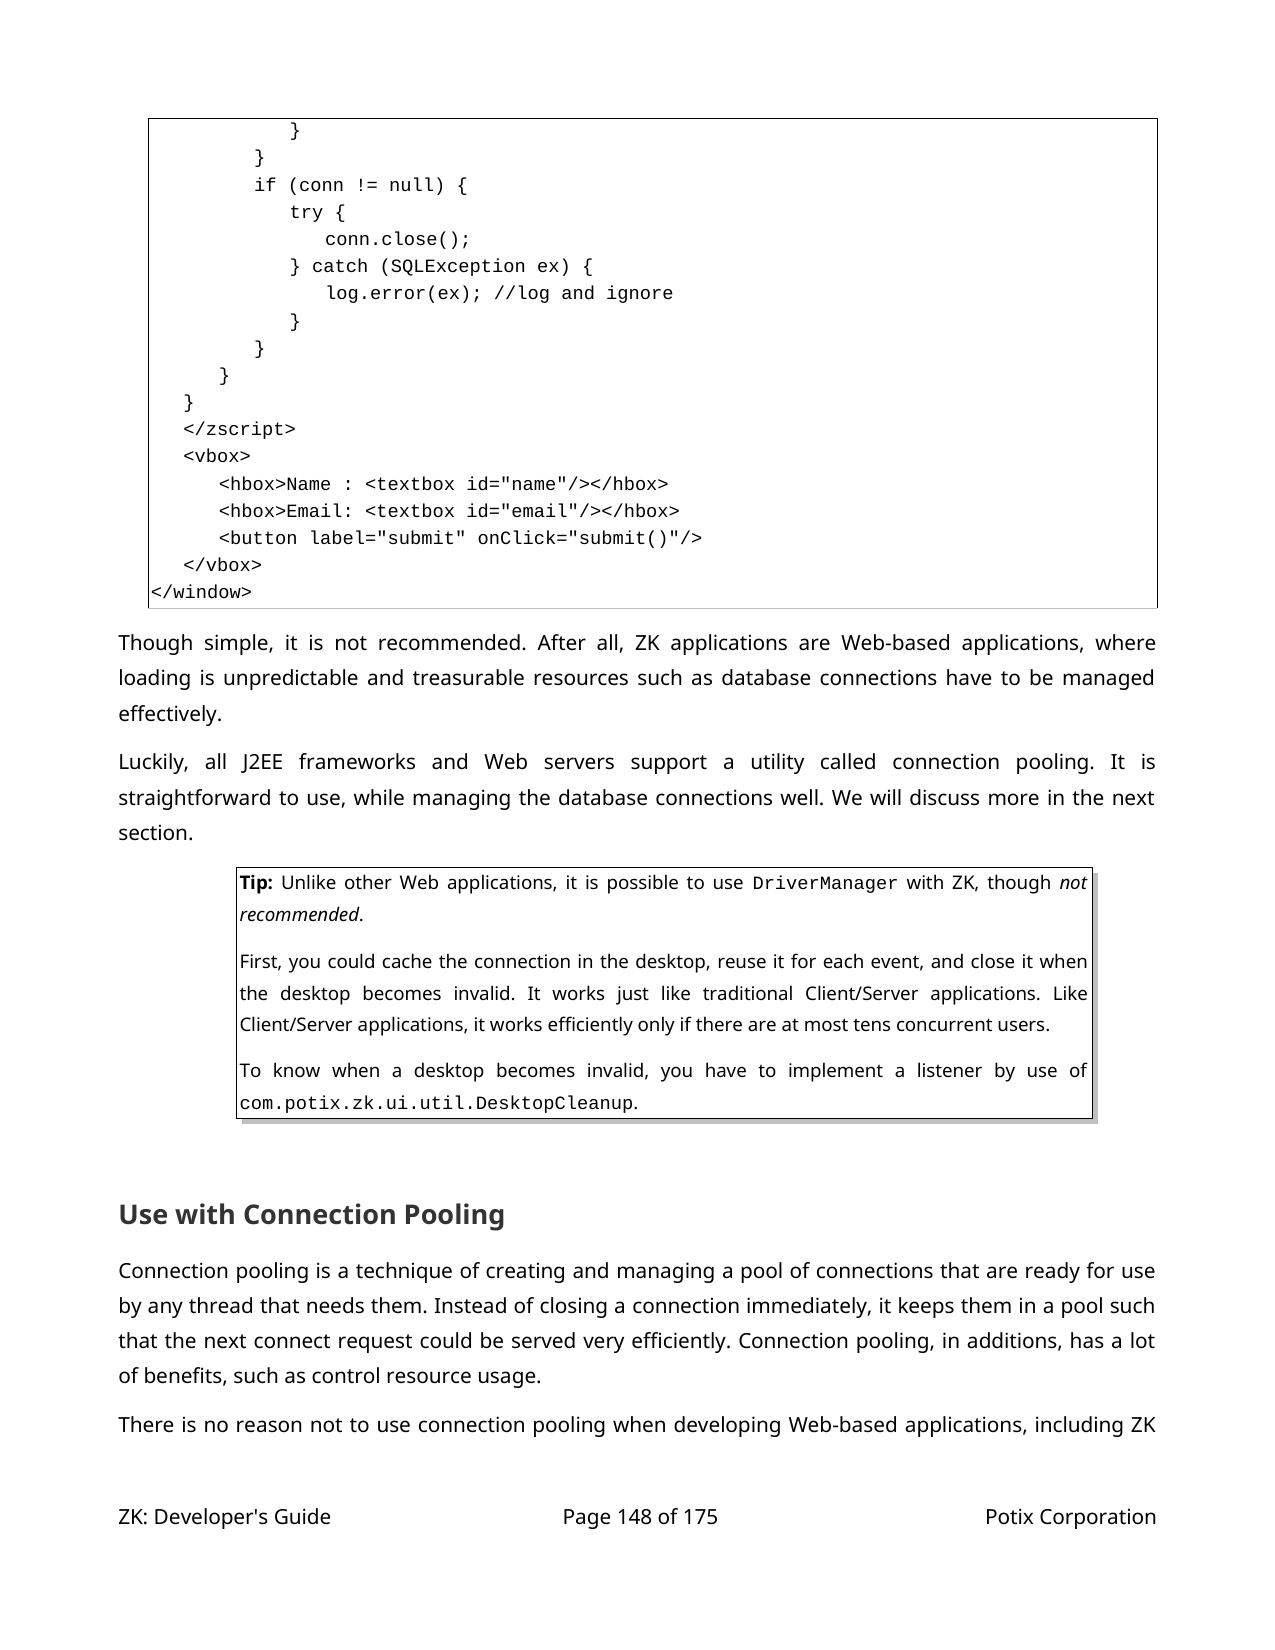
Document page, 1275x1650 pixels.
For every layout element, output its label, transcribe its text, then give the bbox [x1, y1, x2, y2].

text } catch (SQLException ex) { [149, 254, 1157, 278]
text Connection pooling is a technique of creating and managing a pool of connections that are ready for use by any thread that needs them. Instead of closing a connection immediately, it keeps them in a pool such that the next connect request could be served very efficiently. Connection pooling, in additions, has a lot of benefits, such as control resource usage. [118, 1256, 1157, 1389]
text } [149, 145, 1157, 169]
text } [149, 390, 1157, 414]
text To know when a desktop becomes invalid, you have to implement a listener by use of com.potix.zk.ui.util.DesktopCleanup. [237, 1055, 1092, 1118]
text } [149, 336, 1157, 360]
text conn.close(); [149, 227, 1157, 251]
text <vbox> [149, 444, 1157, 469]
text log.error(ex); //log and ignore [149, 281, 1157, 306]
text <hbox>Email: <textbox id="email"/></hbox> [149, 499, 1157, 523]
text </window> [149, 580, 1157, 608]
text There is no reason not to use connection pooling when developing Web-based applications, including ZK [118, 1410, 1157, 1438]
text Tip: Unlike other Web applications, it is possible to use DriverManager with ZK, though not recommended. [237, 868, 1092, 927]
text Though simple, it is not recommended. After all, ZK applications are Web-based applications, where loading is unpredictable and treasurable resources such as database connections have to be managed effectively. [118, 628, 1157, 727]
text } [149, 363, 1157, 387]
subtitle Use with Connection Pooling [118, 1195, 1157, 1232]
text if (conn != null) { [149, 172, 1157, 197]
text First, you could cache the connection in the desktop, reuse it for each event, and close it when the desktop becomes invalid. It works just like traditional Client/Server applications. Like Client/Server applications, it works efficiently only if there are at most tens concurrent users. [237, 945, 1092, 1037]
text </zscript> [149, 417, 1157, 441]
text Luckily, all J2EE frameworks and Web servers support a utility called connection pooling. It is straightforward to use, while managing the database connections well. We will discuss more in the next section. [118, 747, 1157, 846]
text } [149, 119, 1157, 142]
text <hbox>Name : <textbox id="name"/></hbox> [149, 472, 1157, 496]
text } [149, 308, 1157, 333]
text <button label="submit" onClick="submit()"/> [149, 526, 1157, 550]
text </vbox> [149, 553, 1157, 577]
text try { [149, 200, 1157, 224]
